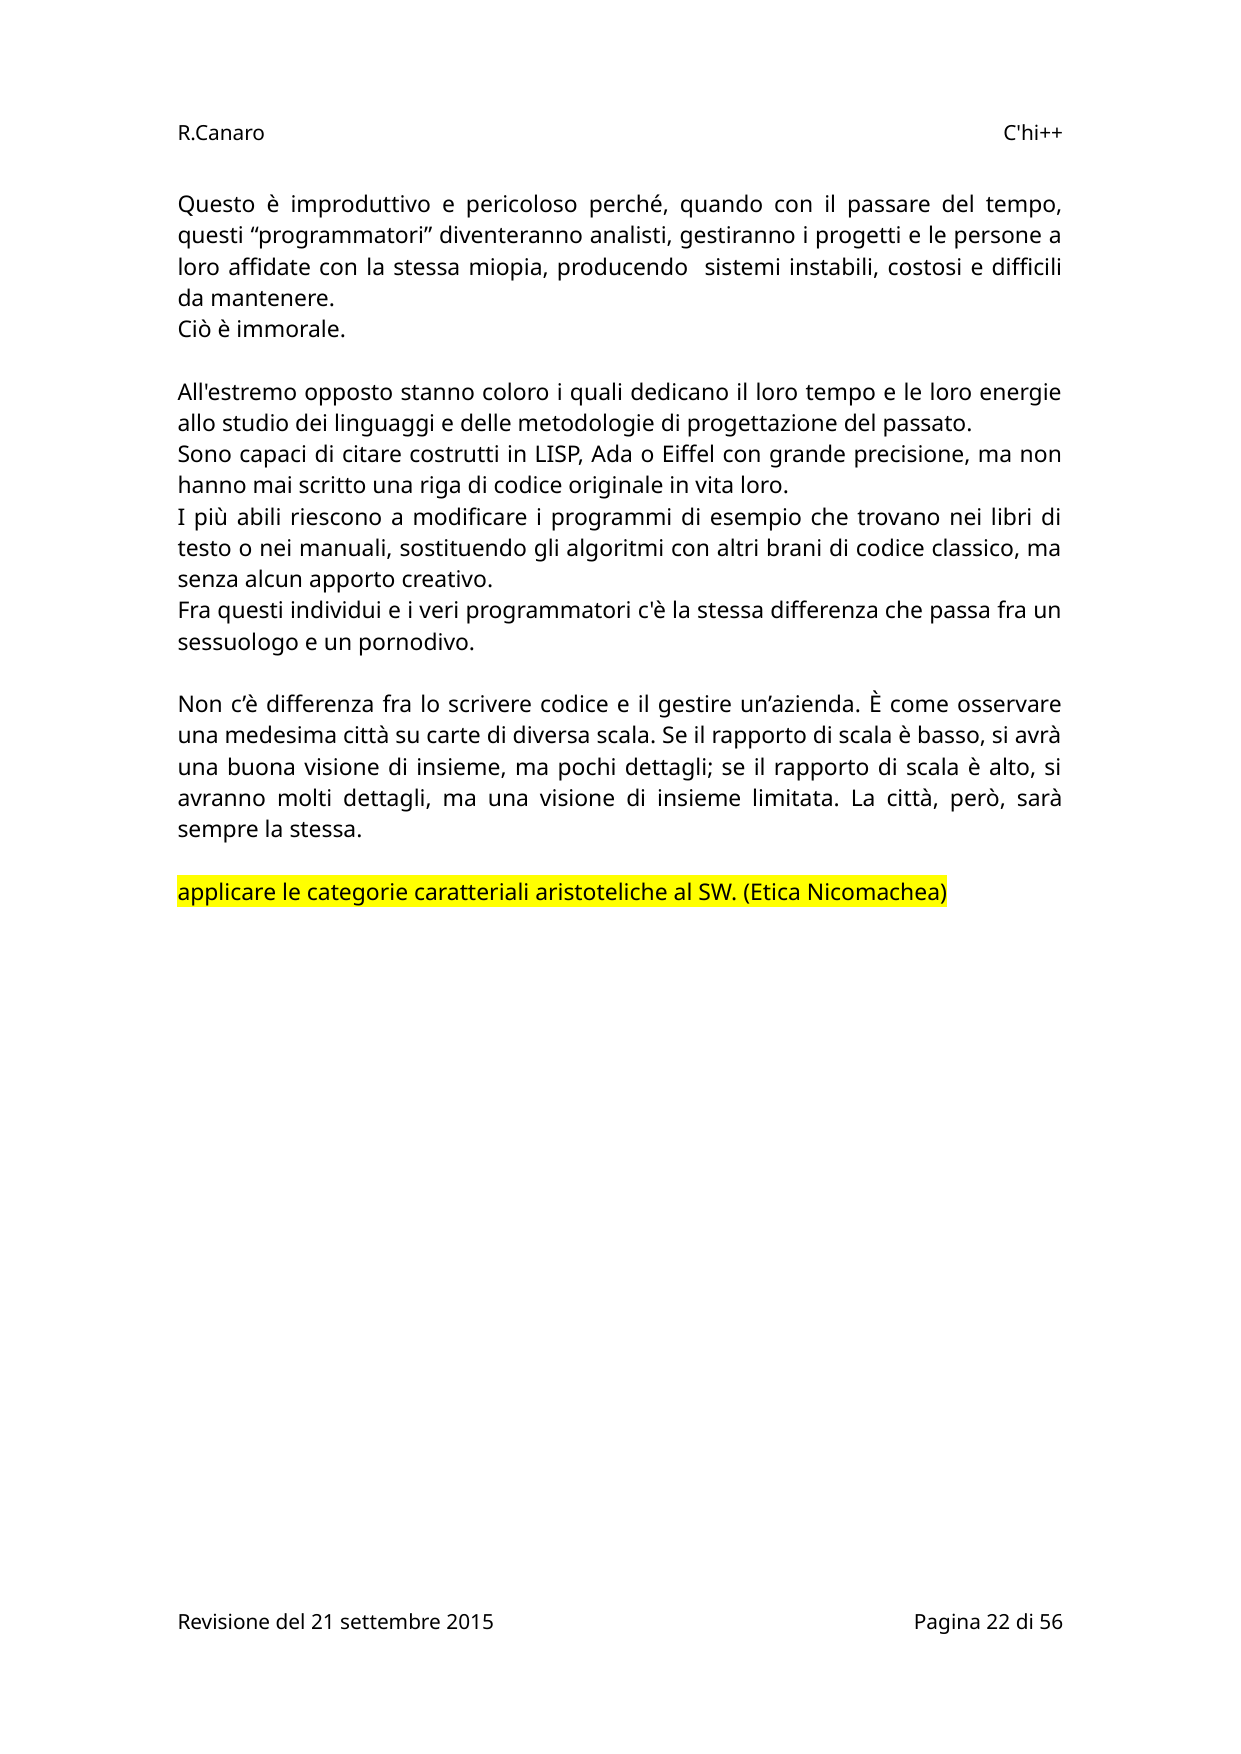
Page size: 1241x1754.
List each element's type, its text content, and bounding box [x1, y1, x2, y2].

text Sono capaci di citare costrutti in LISP, Ada o Eiffel con grande precisione, ma non hanno mai scritto una riga di codice originale in vita loro. [177, 438, 1063, 500]
text Fra questi individui e i veri programmatori c'è la stessa differenza che passa fra un sessuologo e un pornodivo. [177, 594, 1063, 657]
text Ciò è immorale. [177, 313, 1063, 344]
text All'estremo opposto stanno coloro i quali dedicano il loro tempo e le loro energie allo studio dei linguaggi e delle metodologie di progettazione del passato. [177, 375, 1063, 438]
text applicare le categorie caratteriali aristoteliche al SW. (Etica Nicomachea) [177, 875, 1063, 907]
text Non c’è differenza fra lo scrivere codice e il gestire un’azienda. È come osservare una medesima città su carte di diversa scala. Se il rapporto di scala è basso, si avrà una buona visione di insieme, ma pochi dettagli; se il rapporto di scala è alto, si avranno molti dettagli, ma una visione di insieme limitata. La città, però, sarà sempre la stessa. [177, 688, 1063, 844]
text Questo è improduttivo e pericoloso perché, quando con il passare del tempo, questi “programmatori” diventeranno analisti, gestiranno i progetti e le persone a loro affidate con la stessa miopia, producendo sistemi instabili, costosi e difficili da mantenere. [177, 188, 1063, 313]
text I più abili riescono a modificare i programmi di esempio che trovano nei libri di testo o nei manuali, sostituendo gli algoritmi con altri brani di codice classico, ma senza alcun apporto creativo. [177, 500, 1063, 594]
